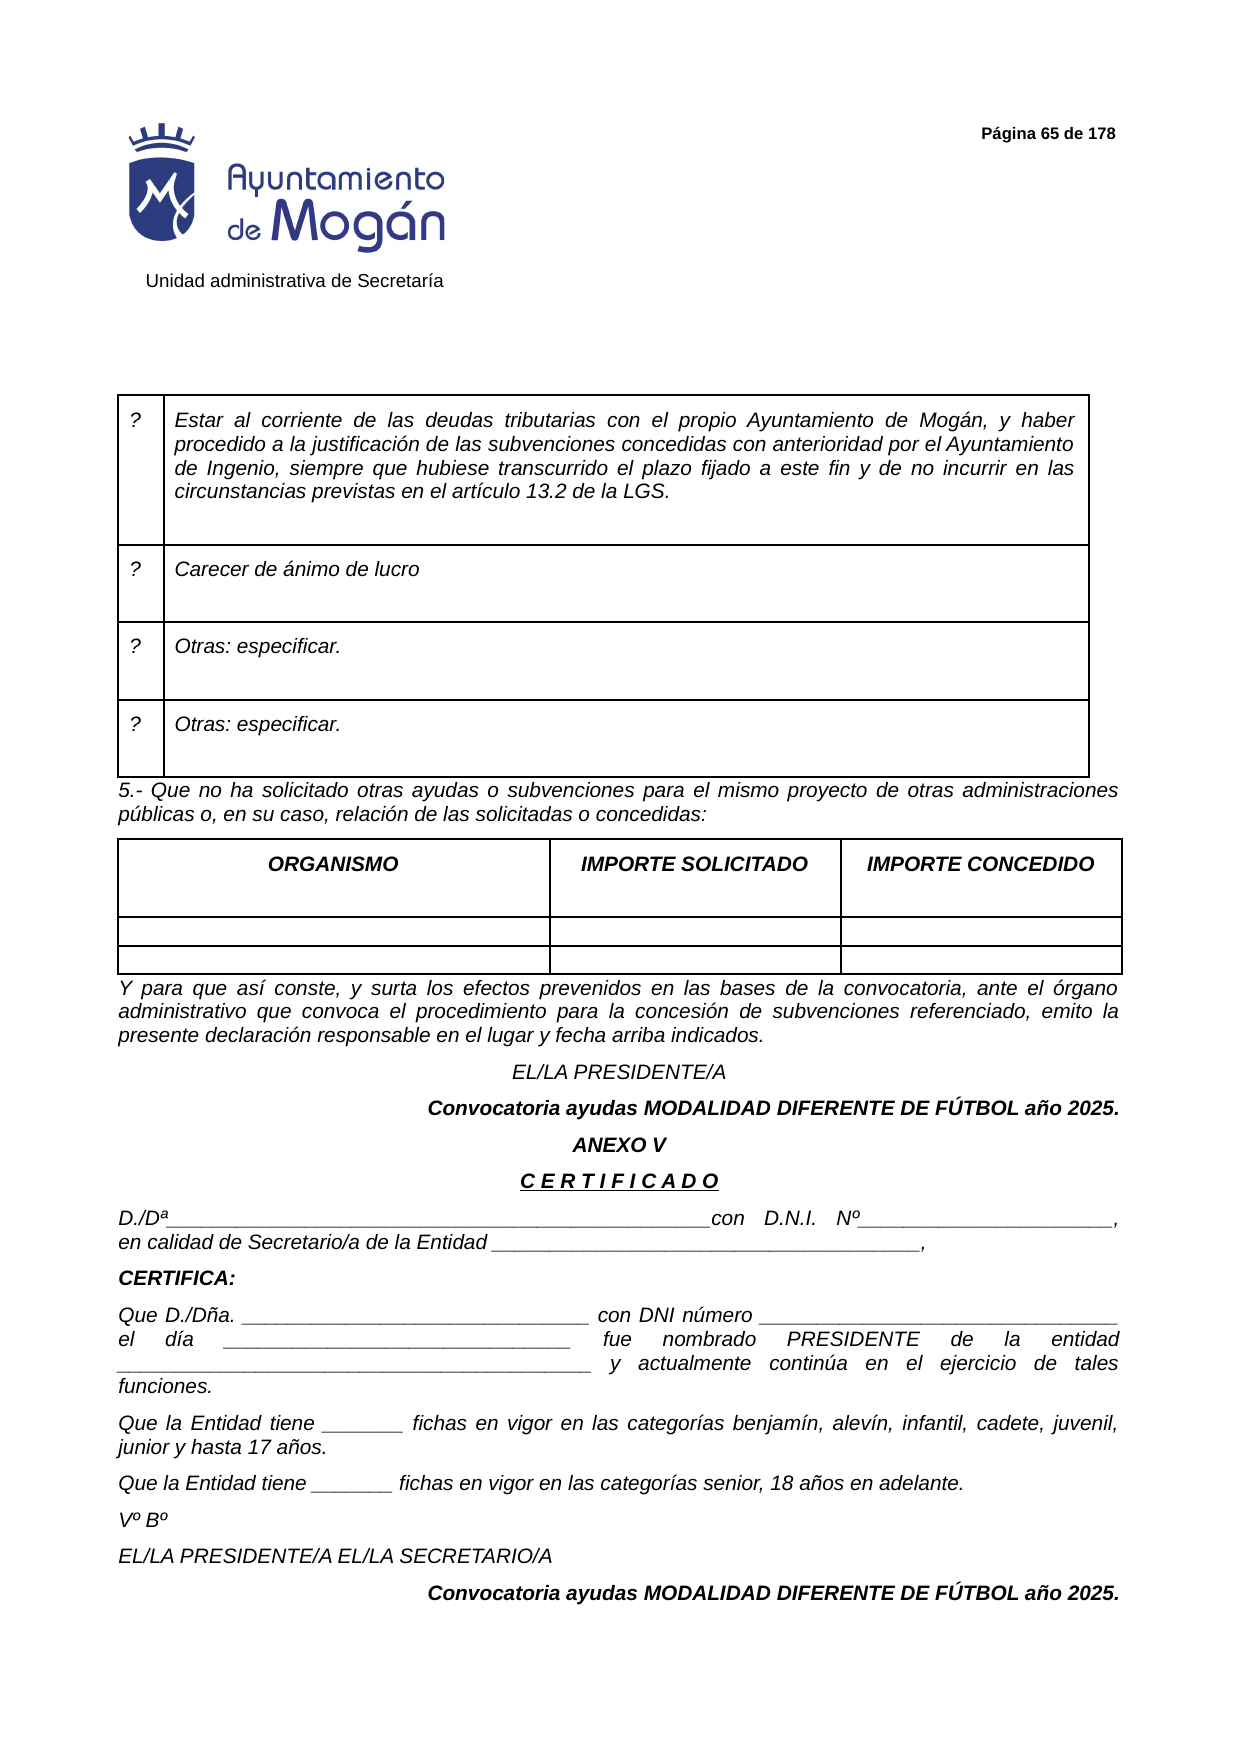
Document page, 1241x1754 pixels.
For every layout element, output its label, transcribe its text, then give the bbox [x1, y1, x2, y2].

table_cell ? [119, 396, 163, 544]
table_cell [119, 918, 549, 944]
text ANEXO V [118, 1133, 1122, 1157]
table_cell [842, 918, 1121, 944]
text EL/LA PRESIDENTE/A [118, 1060, 1122, 1084]
table_cell [551, 918, 840, 944]
text Convocatoria ayudas MODALIDAD DIFERENTE DE FÚTBOL año 2025. [118, 1096, 1122, 1120]
text Que la Entidad tiene _______ fichas en vigor en las categorías benjamín, alevín, infantil, cadete, juvenil, junior y hasta 17 años. [118, 1411, 1122, 1459]
text Que la Entidad tiene _______ fichas en vigor en las categorías senior, 18 años en adelante. [118, 1471, 1122, 1495]
table_header IMPORTE SOLICITADO [551, 840, 840, 916]
text Convocatoria ayudas MODALIDAD DIFERENTE DE FÚTBOL año 2025. [118, 1581, 1122, 1604]
table_header ORGANISMO [119, 840, 549, 916]
table_cell [551, 947, 840, 973]
table_cell ? [119, 623, 163, 698]
table_cell ? [119, 546, 163, 621]
text Que D./Dña. ______________________________ con DNI número _______________________________ el día ______________________________ fue nombrado PRESIDENTE de la entidad _________________________________________ y actualmente continúa en el ejercicio de tales funciones. [118, 1302, 1122, 1398]
table_cell [119, 947, 549, 973]
text CERTIFICA: [118, 1266, 1122, 1290]
table_cell Carecer de ánimo de lucro [165, 546, 1088, 621]
table_cell Estar al corriente de las deudas tributarias con el propio Ayuntamiento de Mogán, y haber procedido a la justificación de las subvenciones concedidas con anterioridad por el Ayuntamiento de Ingenio, siempre que hubiese transcurrido el plazo fijado a este fin y de no incurrir en las circunstancias previstas en el artículo 13.2 de la LGS. [165, 396, 1088, 544]
text C E R T I F I C A D O [118, 1169, 1122, 1193]
table_cell [842, 947, 1121, 973]
text Y para que así conste, y surta los efectos prevenidos en las bases de la convocatoria, ante el órgano administrativo que convoca el procedimiento para la concesión de subvenciones referenciado, emito la presente declaración responsable en el lugar y fecha arriba indicados. [118, 975, 1122, 1047]
picture [128, 123, 445, 259]
text D./Dª_______________________________________________con D.N.I. Nº______________________, en calidad de Secretario/a de la Entidad _____________________________________, [118, 1206, 1122, 1253]
table_cell ? [119, 701, 163, 776]
text 5.- Que no ha solicitado otras ayudas o subvenciones para el mismo proyecto de otras administraciones públicas o, en su caso, relación de las solicitadas o concedidas: [118, 778, 1122, 826]
table_cell Otras: especificar. [165, 701, 1088, 776]
text EL/LA PRESIDENTE/A EL/LA SECRETARIO/A [118, 1544, 1122, 1568]
table_cell Otras: especificar. [165, 623, 1088, 698]
table_header IMPORTE CONCEDIDO [842, 840, 1121, 916]
text Vº Bº [118, 1508, 1122, 1532]
